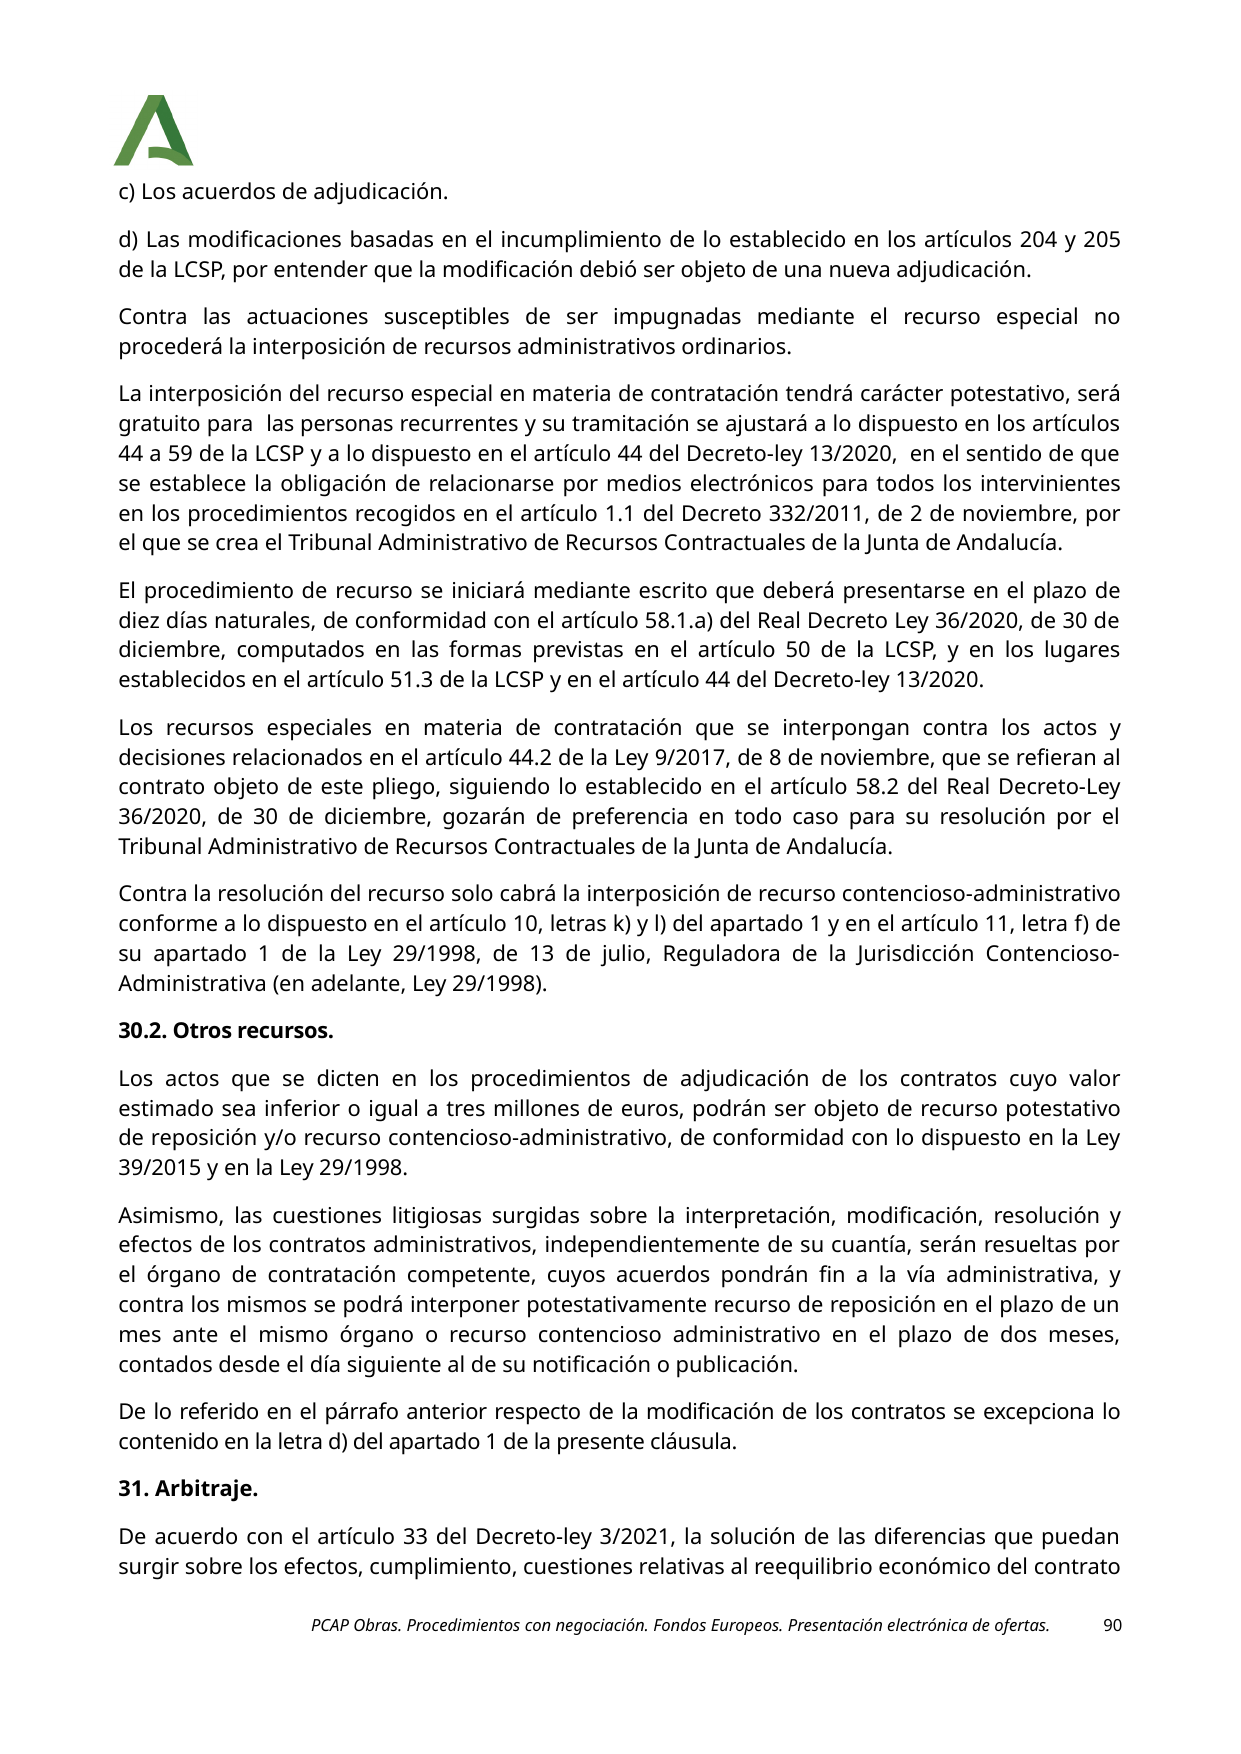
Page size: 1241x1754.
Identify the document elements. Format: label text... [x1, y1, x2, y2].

text d) Las modificaciones basadas en el incumplimiento de lo establecido en los artículos 204 y 205 de la LCSP, por entender que la modificación debió ser objeto de una nueva adjudicación. [118, 224, 1122, 283]
text Contra las actuaciones susceptibles de ser impugnadas mediante el recurso especial no procederá la interposición de recursos administrativos ordinarios. [118, 301, 1122, 361]
subtitle 30.2. Otros recursos. [118, 1015, 1122, 1045]
text De acuerdo con el artículo 33 del Decreto-ley 3/2021, la solución de las diferencias que puedan surgir sobre los efectos, cumplimiento, cuestiones relativas al reequilibrio económico del contrato [118, 1521, 1122, 1581]
text Asimismo, las cuestiones litigiosas surgidas sobre la interpretación, modificación, resolución y efectos de los contratos administrativos, independientemente de su cuantía, serán resueltas por el órgano de contratación competente, cuyos acuerdos pondrán fin a la vía administrativa, y contra los mismos se podrá interponer potestativamente recurso de reposición en el plazo de un mes ante el mismo órgano o recurso contencioso administrativo en el plazo de dos meses, contados desde el día siguiente al de su notificación o publicación. [118, 1200, 1122, 1378]
text La interposición del recurso especial en materia de contratación tendrá carácter potestativo, será gratuito para las personas recurrentes y su tramitación se ajustará a lo dispuesto en los artículos 44 a 59 de la LCSP y a lo dispuesto en el artículo 44 del Decreto-ley 13/2020, en el sentido de que se establece la obligación de relacionarse por medios electrónicos para todos los intervinientes en los procedimientos recogidos en el artículo 1.1 del Decreto 332/2011, de 2 de noviembre, por el que se crea el Tribunal Administrativo de Recursos Contractuales de la Junta de Andalucía. [118, 378, 1122, 557]
subtitle 31. Arbitraje. [118, 1473, 1122, 1503]
text De lo referido en el párrafo anterior respecto de la modificación de los contratos se excepciona lo contenido en la letra d) del apartado 1 de la presente cláusula. [118, 1396, 1122, 1456]
text c) Los acuerdos de adjudicación. [118, 176, 1122, 206]
text El procedimiento de recurso se iniciará mediante escrito que deberá presentarse en el plazo de diez días naturales, de conformidad con el artículo 58.1.a) del Real Decreto Ley 36/2020, de 30 de diciembre, computados en las formas previstas en el artículo 50 de la LCSP, y en los lugares establecidos en el artículo 51.3 de la LCSP y en el artículo 44 del Decreto-ley 13/2020. [118, 575, 1122, 694]
text Los recursos especiales en materia de contratación que se interpongan contra los actos y decisiones relacionados en el artículo 44.2 de la Ley 9/2017, de 8 de noviembre, que se refieran al contrato objeto de este pliego, siguiendo lo establecido en el artículo 58.2 del Real Decreto-Ley 36/2020, de 30 de diciembre, gozarán de preferencia en todo caso para su resolución por el Tribunal Administrativo de Recursos Contractuales de la Junta de Andalucía. [118, 712, 1122, 861]
picture [109, 90, 198, 170]
text Los actos que se dicten en los procedimientos de adjudicación de los contratos cuyo valor estimado sea inferior o igual a tres millones de euros, podrán ser objeto de recurso potestativo de reposición y/o recurso contencioso-administrativo, de conformidad con lo dispuesto en la Ley 39/2015 y en la Ley 29/1998. [118, 1063, 1122, 1182]
text Contra la resolución del recurso solo cabrá la interposición de recurso contencioso-administrativo conforme a lo dispuesto en el artículo 10, letras k) y l) del apartado 1 y en el artículo 11, letra f) de su apartado 1 de la Ley 29/1998, de 13 de julio, Reguladora de la Jurisdicción Contencioso-Administrativa (en adelante, Ley 29/1998). [118, 878, 1122, 998]
